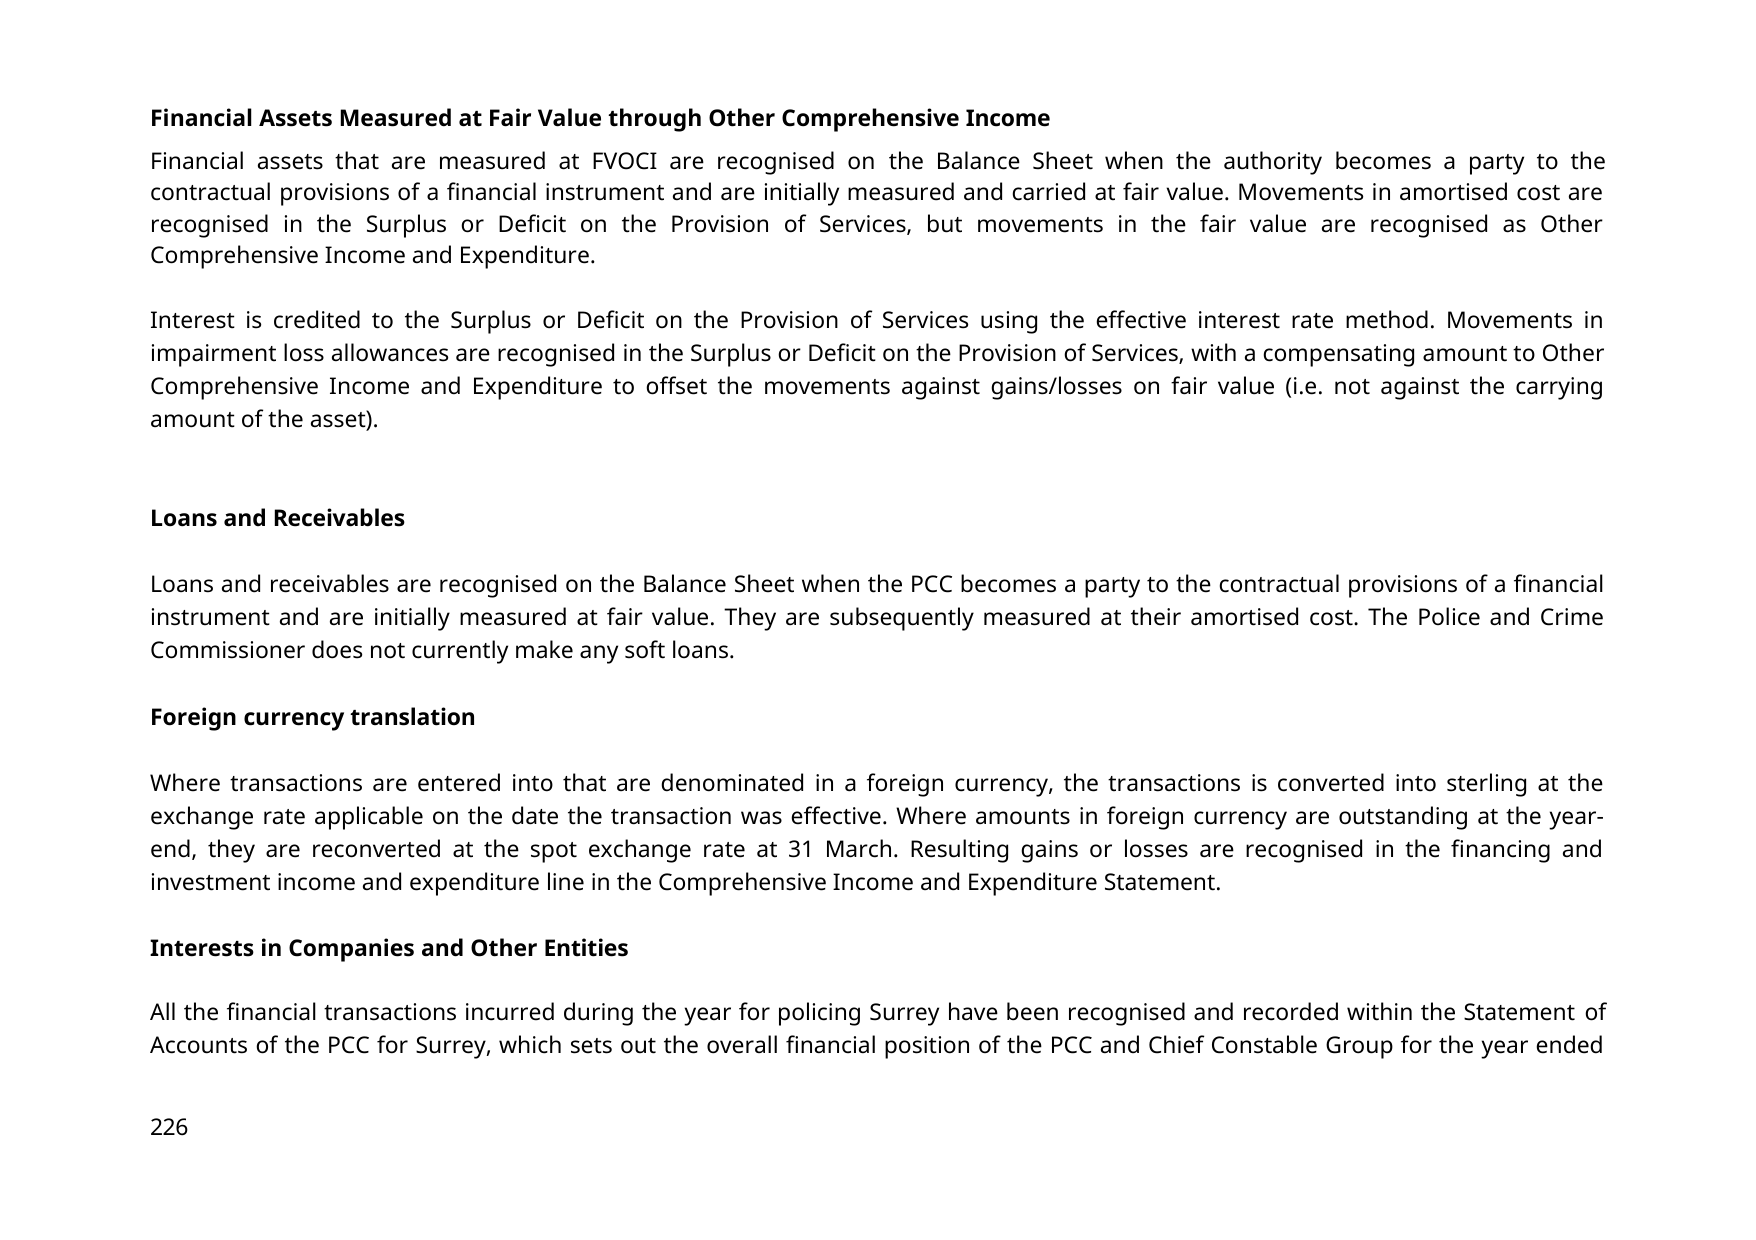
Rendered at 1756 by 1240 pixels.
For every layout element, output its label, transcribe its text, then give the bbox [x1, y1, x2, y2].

text Loans and receivables are recognised on the Balance Sheet when the PCC becomes a party to the contractual provisions of a financial instrument and are initially measured at fair value. They are subsequently measured at their amortised cost. The Police and Crime Commissioner does not currently make any soft loans. [150, 568, 1606, 666]
subtitle Financial Assets Measured at Fair Value through Other Comprehensive Income [150, 101, 1726, 133]
text Where transactions are entered into that are denominated in a foreign currency, the transactions is converted into sterling at the exchange rate applicable on the date the transaction was effective. Where amounts in foreign currency are outstanding at the year-end, they are reconverted at the spot exchange rate at 31 March. Resulting gains or losses are recognised in the financing and investment income and expenditure line in the Comprehensive Income and Expenditure Statement. [150, 767, 1606, 897]
subtitle Foreign currency translation [150, 701, 1726, 732]
text Interest is credited to the Surplus or Deficit on the Provision of Services using the effective interest rate method. Movements in impairment loss allowances are recognised in the Surplus or Deficit on the Provision of Services, with a compensating amount to Other Comprehensive Income and Expenditure to offset the movements against gains/losses on fair value (i.e. not against the carrying amount of the asset). [150, 304, 1606, 434]
subtitle Interests in Companies and Other Entities [150, 932, 1726, 963]
text All the financial transactions incurred during the year for policing Surrey have been recognised and recorded within the Statement of Accounts of the PCC for Surrey, which sets out the overall financial position of the PCC and Chief Constable Group for the year ended [150, 996, 1606, 1060]
subtitle Loans and Receivables [150, 502, 1726, 533]
text Financial assets that are measured at FVOCI are recognised on the Balance Sheet when the authority becomes a party to the contractual provisions of a financial instrument and are initially measured and carried at fair value. Movements in amortised cost are recognised in the Surplus or Deficit on the Provision of Services, but movements in the fair value are recognised as Other Comprehensive Income and Expenditure. [150, 145, 1606, 270]
